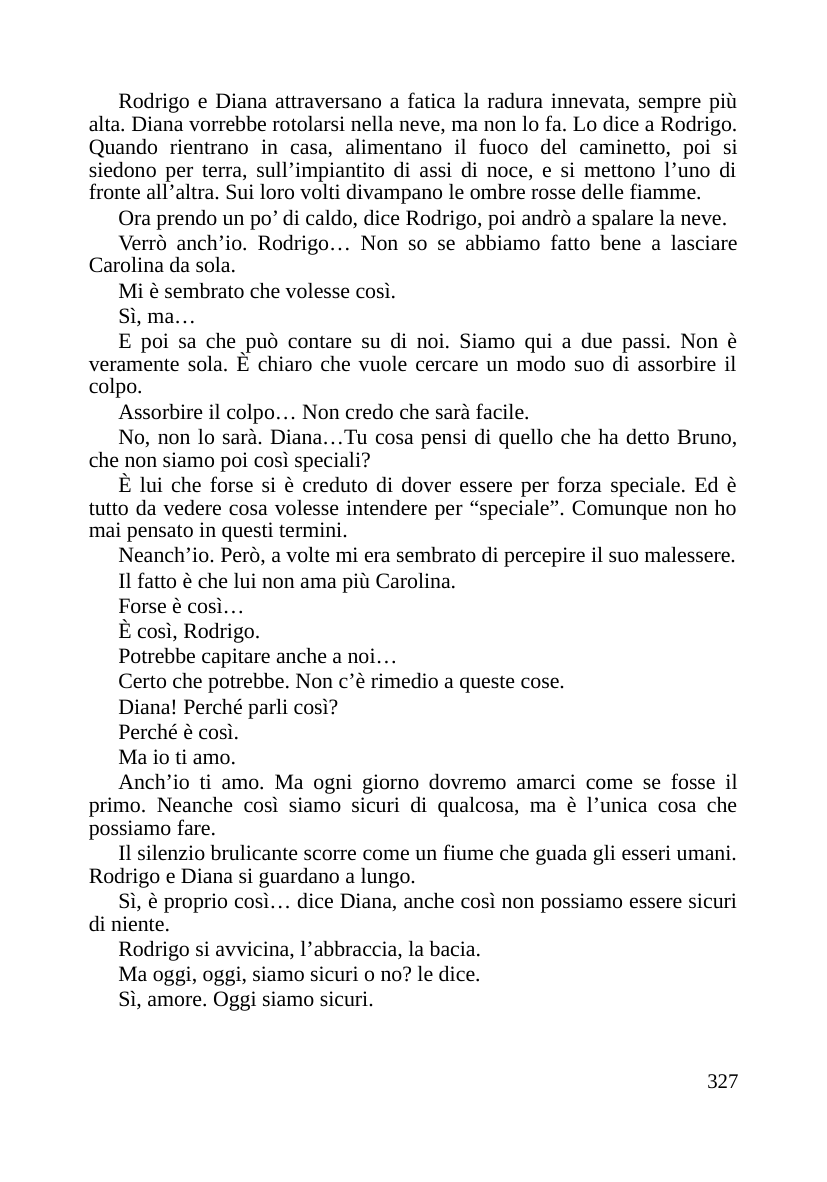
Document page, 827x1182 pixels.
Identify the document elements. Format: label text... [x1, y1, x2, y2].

text Perché è così. [88, 719, 738, 744]
text Ma io ti amo. [88, 744, 738, 769]
text Sì, è proprio così… dice Diana, anche così non possiamo essere sicuri di niente. [88, 888, 738, 936]
text Mi è sembrato che volesse così. [88, 278, 738, 303]
text Sì, amore. Oggi siamo sicuri. [88, 986, 738, 1011]
text Il silenzio brulicante scorre come un fiume che guada gli esseri umani. Rodrigo e Diana si guardano a lungo. [88, 840, 738, 888]
text Rodrigo si avvicina, l’abbraccia, la bacia. [88, 936, 738, 961]
text Forse è così… [88, 593, 738, 618]
text Ma oggi, oggi, siamo sicuri o no? le dice. [88, 961, 738, 986]
text Diana! Perché parli così? [88, 694, 738, 719]
text Neanch’io. Però, a volte mi era sembrato di percepire il suo malessere. [88, 542, 738, 568]
text Potrebbe capitare anche a noi… [88, 643, 738, 668]
text È lui che forse si è creduto di dover essere per forza speciale. Ed è tutto da vedere cosa volesse intendere per “speciale”. Comunque non ho mai pensato in questi termini. [88, 472, 738, 542]
text Verrò anch’io. Rodrigo… Non so se abbiamo fatto bene a lasciare Carolina da sola. [88, 230, 738, 278]
text E poi sa che può contare su di noi. Siamo qui a due passi. Non è veramente sola. È chiaro che vuole cercare un modo suo di assorbire il colpo. [88, 328, 738, 399]
text No, non lo sarà. Diana…Tu cosa pensi di quello che ha detto Bruno, che non siamo poi così speciali? [88, 424, 738, 472]
text Assorbire il colpo… Non credo che sarà facile. [88, 399, 738, 424]
text Il fatto è che lui non ama più Carolina. [88, 568, 738, 593]
text Sì, ma… [88, 303, 738, 328]
text Ora prendo un po’ di caldo, dice Rodrigo, poi andrò a spalare la neve. [88, 204, 738, 230]
text Anch’io ti amo. Ma ogni giorno dovremo amarci come se fosse il primo. Neanche così siamo sicuri di qualcosa, ma è l’unica cosa che possiamo fare. [88, 769, 738, 840]
text Certo che potrebbe. Non c’è rimedio a queste cose. [88, 668, 738, 694]
text È così, Rodrigo. [88, 618, 738, 643]
text Rodrigo e Diana attraversano a fatica la radura innevata, sempre più alta. Diana vorrebbe rotolarsi nella neve, ma non lo fa. Lo dice a Rodrigo. Quando rientrano in casa, alimentano il fuoco del caminetto, poi si siedono per terra, sull’impiantito di assi di noce, e si mettono l’uno di fronte all’altra. Sui loro volti divampano le ombre rosse delle fiamme. [88, 88, 738, 204]
